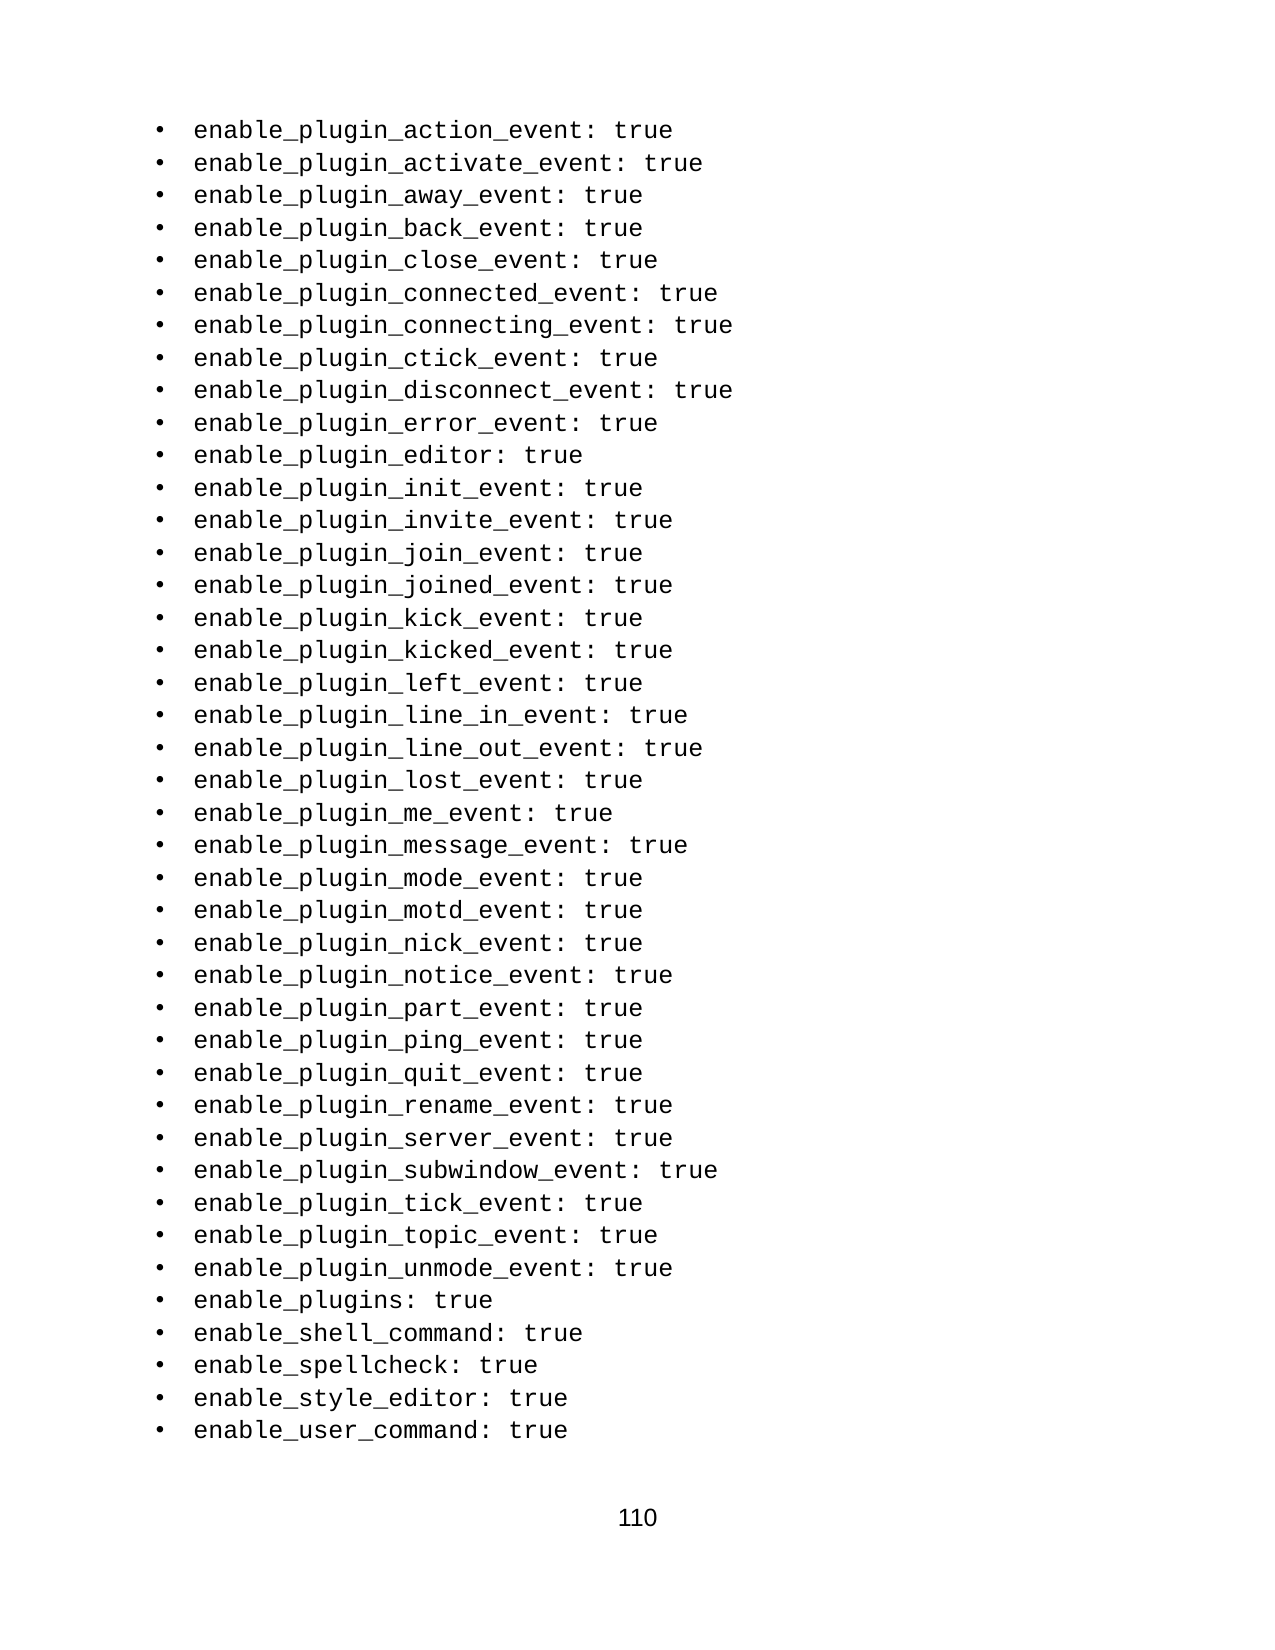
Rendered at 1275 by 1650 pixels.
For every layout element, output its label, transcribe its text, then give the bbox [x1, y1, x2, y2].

list enable_plugin_nick_event: true [156, 931, 1157, 959]
list enable_plugin_invite_event: true [156, 508, 1157, 536]
list enable_plugin_topic_event: true [156, 1223, 1157, 1251]
list enable_plugin_join_event: true [156, 541, 1157, 569]
list enable_plugin_error_event: true [156, 411, 1157, 439]
list enable_plugin_kicked_event: true [156, 638, 1157, 666]
list enable_plugin_tick_event: true [156, 1191, 1157, 1219]
list enable_plugin_init_event: true [156, 476, 1157, 504]
list enable_plugin_joined_event: true [156, 573, 1157, 601]
list enable_plugin_lost_event: true [156, 768, 1157, 796]
list enable_plugin_back_event: true [156, 216, 1157, 244]
list enable_plugin_server_event: true [156, 1126, 1157, 1154]
list enable_plugin_rename_event: true [156, 1093, 1157, 1121]
list enable_plugin_unmode_event: true [156, 1256, 1157, 1284]
list enable_plugin_me_event: true [156, 801, 1157, 829]
list enable_plugin_quit_event: true [156, 1061, 1157, 1089]
list enable_plugin_connected_event: true [156, 281, 1157, 309]
list enable_shell_command: true [156, 1321, 1157, 1349]
list enable_plugin_motd_event: true [156, 898, 1157, 926]
list enable_plugin_subwindow_event: true [156, 1158, 1157, 1186]
list enable_spellcheck: true [156, 1353, 1157, 1381]
list enable_plugin_kick_event: true [156, 606, 1157, 634]
list enable_plugin_ping_event: true [156, 1028, 1157, 1056]
list enable_plugin_activate_event: true [156, 151, 1157, 179]
list enable_plugin_message_event: true [156, 833, 1157, 861]
list enable_style_editor: true [156, 1386, 1157, 1414]
list enable_plugin_ctick_event: true [156, 346, 1157, 374]
list enable_plugin_action_event: true [156, 118, 1157, 146]
list enable_plugin_away_event: true [156, 183, 1157, 211]
list enable_plugin_editor: true [156, 443, 1157, 471]
list enable_plugin_connecting_event: true [156, 313, 1157, 341]
list enable_plugin_line_out_event: true [156, 736, 1157, 764]
list enable_plugin_part_event: true [156, 996, 1157, 1024]
list enable_plugin_disconnect_event: true [156, 378, 1157, 406]
list enable_plugin_mode_event: true [156, 866, 1157, 894]
list enable_plugins: true [156, 1288, 1157, 1316]
list enable_user_command: true [156, 1418, 1157, 1446]
list enable_plugin_line_in_event: true [156, 703, 1157, 731]
list enable_plugin_left_event: true [156, 671, 1157, 699]
list enable_plugin_close_event: true [156, 248, 1157, 276]
list enable_plugin_notice_event: true [156, 963, 1157, 991]
